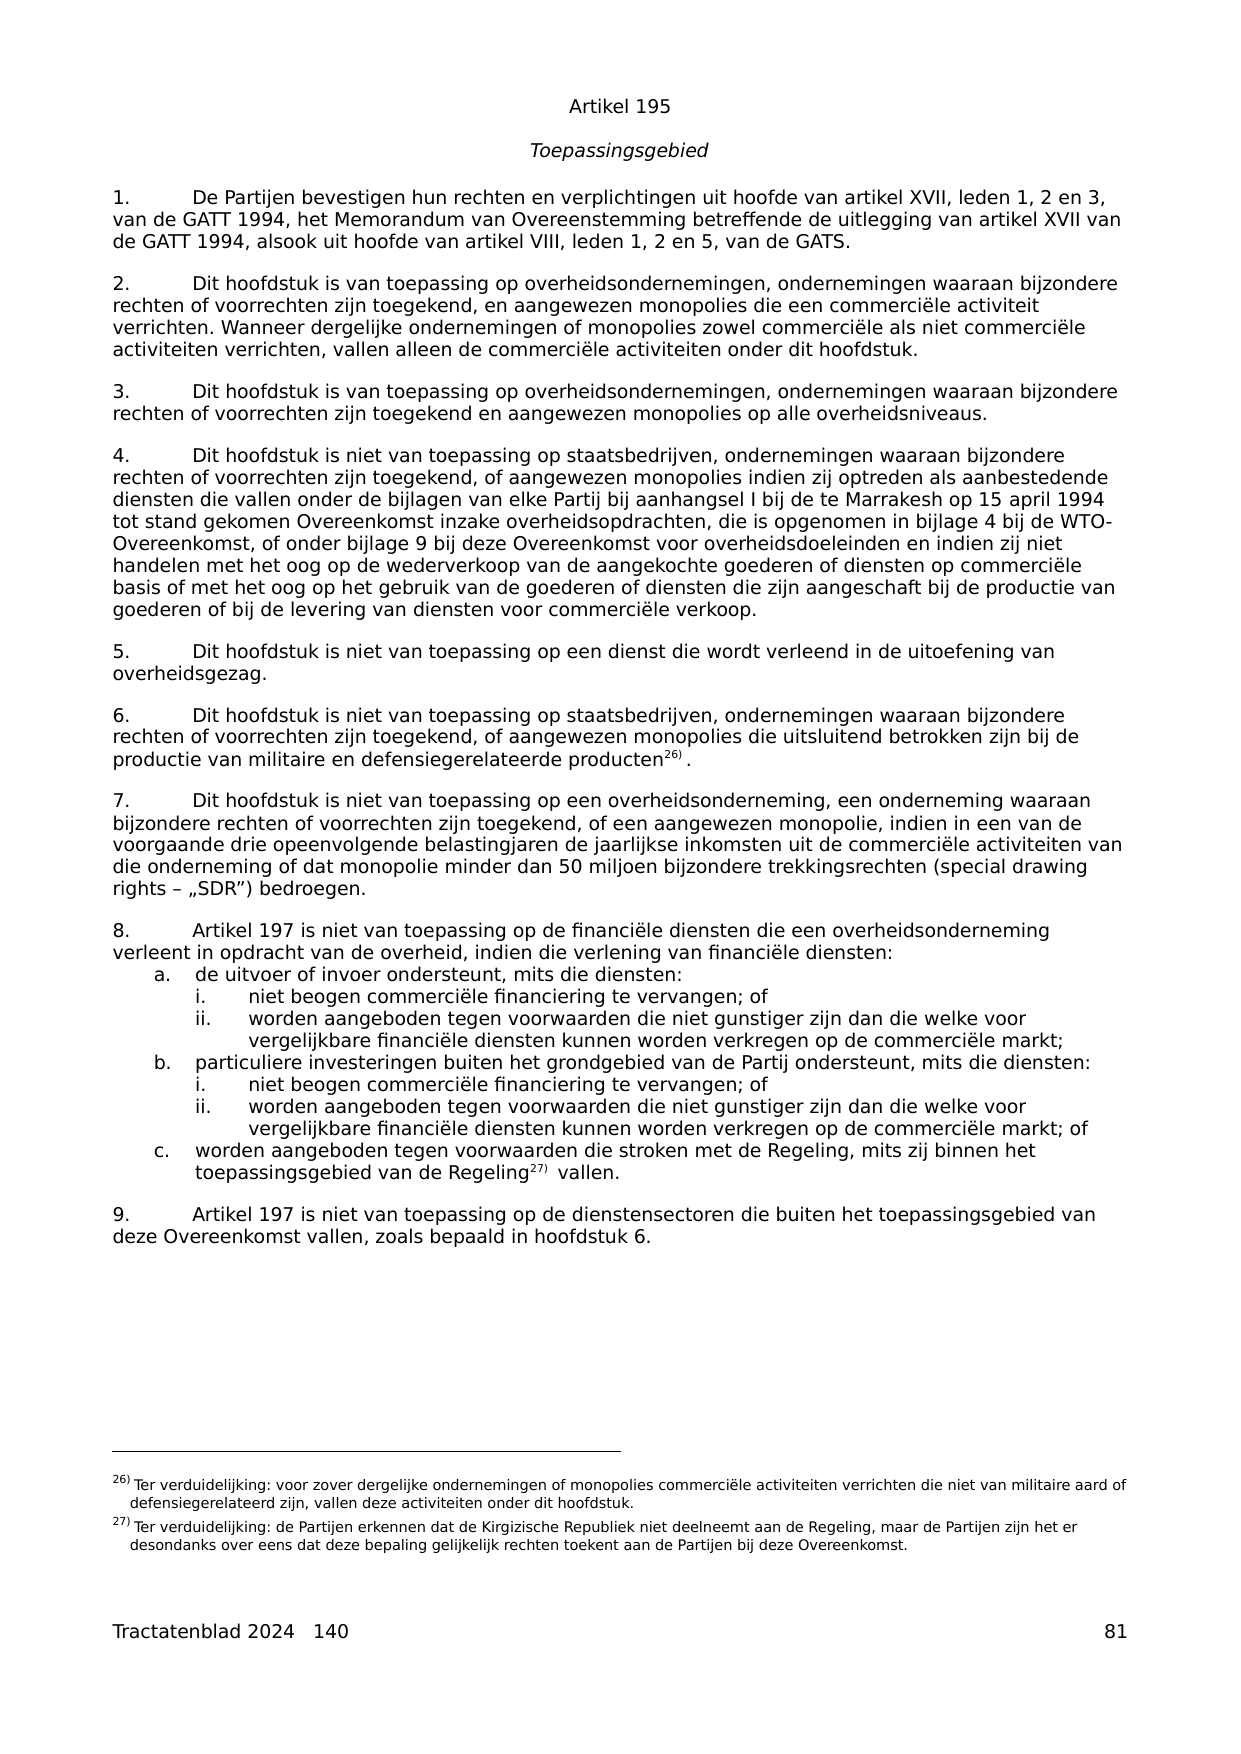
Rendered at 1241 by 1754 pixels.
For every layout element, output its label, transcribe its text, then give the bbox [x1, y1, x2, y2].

text c. worden aangeboden tegen voorwaarden die stroken met de Regeling, mits zij binnen het toepassingsgebied van de Regeling vallen. [153, 1140, 1128, 1184]
text 7. Dit hoofdstuk is niet van toepassing op een overheidsonderneming, een onderneming waaraan bijzondere rechten of voorrechten zijn toegekend, of een aangewezen monopolie, indien in een van de voorgaande drie opeenvolgende belastingjaren de jaarlijkse inkomsten uit de commerciële activiteiten van die onderneming of dat monopolie minder dan 50 miljoen bijzondere trekkingsrechten (special drawing rights – „SDR”) bedroegen. [112, 790, 1128, 900]
text Ter verduidelijking: de Partijen erkennen dat de Kirgizische Republiek niet deelneemt aan de Regeling, maar de Partijen zijn het er desondanks over eens dat deze bepaling gelijkelijk rechten toekent aan de Partijen bij deze Overeenkomst. [112, 1515, 1128, 1554]
text 6. Dit hoofdstuk is niet van toepassing op staatsbedrijven, ondernemingen waaraan bijzondere rechten of voorrechten zijn toegekend, of aangewezen monopolies die uitsluitend betrokken zijn bij de productie van militaire en defensiegerelateerde producten. [112, 704, 1128, 770]
text 5. Dit hoofdstuk is niet van toepassing op een dienst die wordt verleend in de uitoefening van overheidsgezag. [112, 641, 1128, 684]
text 1. De Partijen bevestigen hun rechten en verplichtingen uit hoofde van artikel XVII, leden 1, 2 en 3, van de GATT 1994, het Memorandum van Overeenstemming betreffende de uitlegging van artikel XVII van de GATT 1994, alsook uit hoofde van artikel VIII, leden 1, 2 en 5, van de GATS. [112, 187, 1128, 253]
text Ter verduidelijking: voor zover dergelijke ondernemingen of monopolies commerciële activiteiten verrichten die niet van militaire aard of defensiegerelateerd zijn, vallen deze activiteiten onder dit hoofdstuk. [112, 1473, 1128, 1512]
text 8. Artikel 197 is niet van toepassing op de financiële diensten die een overheidsonderneming verleent in opdracht van de overheid, indien die verlening van financiële diensten: [112, 920, 1128, 964]
text 9. Artikel 197 is niet van toepassing op de dienstensectoren die buiten het toepassingsgebied van deze Overeenkomst vallen, zoals bepaald in hoofdstuk 6. [112, 1204, 1128, 1248]
text i. niet beogen commerciële financiering te vervangen; of [195, 1074, 1128, 1096]
text a. de uitvoer of invoer ondersteunt, mits die diensten: [153, 964, 1128, 986]
text b. particuliere investeringen buiten het grondgebied van de Partij ondersteunt, mits die diensten: [153, 1052, 1128, 1074]
text ii. worden aangeboden tegen voorwaarden die niet gunstiger zijn dan die welke voor vergelijkbare financiële diensten kunnen worden verkregen op de commerciële markt; of [195, 1096, 1128, 1140]
text ii. worden aangeboden tegen voorwaarden die niet gunstiger zijn dan die welke voor vergelijkbare financiële diensten kunnen worden verkregen op de commerciële markt; [195, 1008, 1128, 1052]
subtitle Artikel 195 Toepassingsgebied [112, 96, 1128, 162]
text 4. Dit hoofdstuk is niet van toepassing op staatsbedrijven, ondernemingen waaraan bijzondere rechten of voorrechten zijn toegekend, of aangewezen monopolies indien zij optreden als aanbestedende diensten die vallen onder de bijlagen van elke Partij bij aanhangsel I bij de te Marrakesh op 15 april 1994 tot stand gekomen Overeenkomst inzake overheidsopdrachten, die is opgenomen in bijlage 4 bij de WTO-Overeenkomst, of onder bijlage 9 bij deze Overeenkomst voor overheidsdoeleinden en indien zij niet handelen met het oog op de wederverkoop van de aangekochte goederen of diensten op commerciële basis of met het oog op het gebruik van de goederen of diensten die zijn aangeschaft bij de productie van goederen of bij de levering van diensten voor commerciële verkoop. [112, 445, 1128, 621]
text 3. Dit hoofdstuk is van toepassing op overheidsondernemingen, ondernemingen waaraan bijzondere rechten of voorrechten zijn toegekend en aangewezen monopolies op alle overheidsniveaus. [112, 381, 1128, 425]
text 2. Dit hoofdstuk is van toepassing op overheidsondernemingen, ondernemingen waaraan bijzondere rechten of voorrechten zijn toegekend, en aangewezen monopolies die een commerciële activiteit verrichten. Wanneer dergelijke ondernemingen of monopolies zowel commerciële als niet commerciële activiteiten verrichten, vallen alleen de commerciële activiteiten onder dit hoofdstuk. [112, 273, 1128, 361]
text i. niet beogen commerciële financiering te vervangen; of [195, 986, 1128, 1008]
